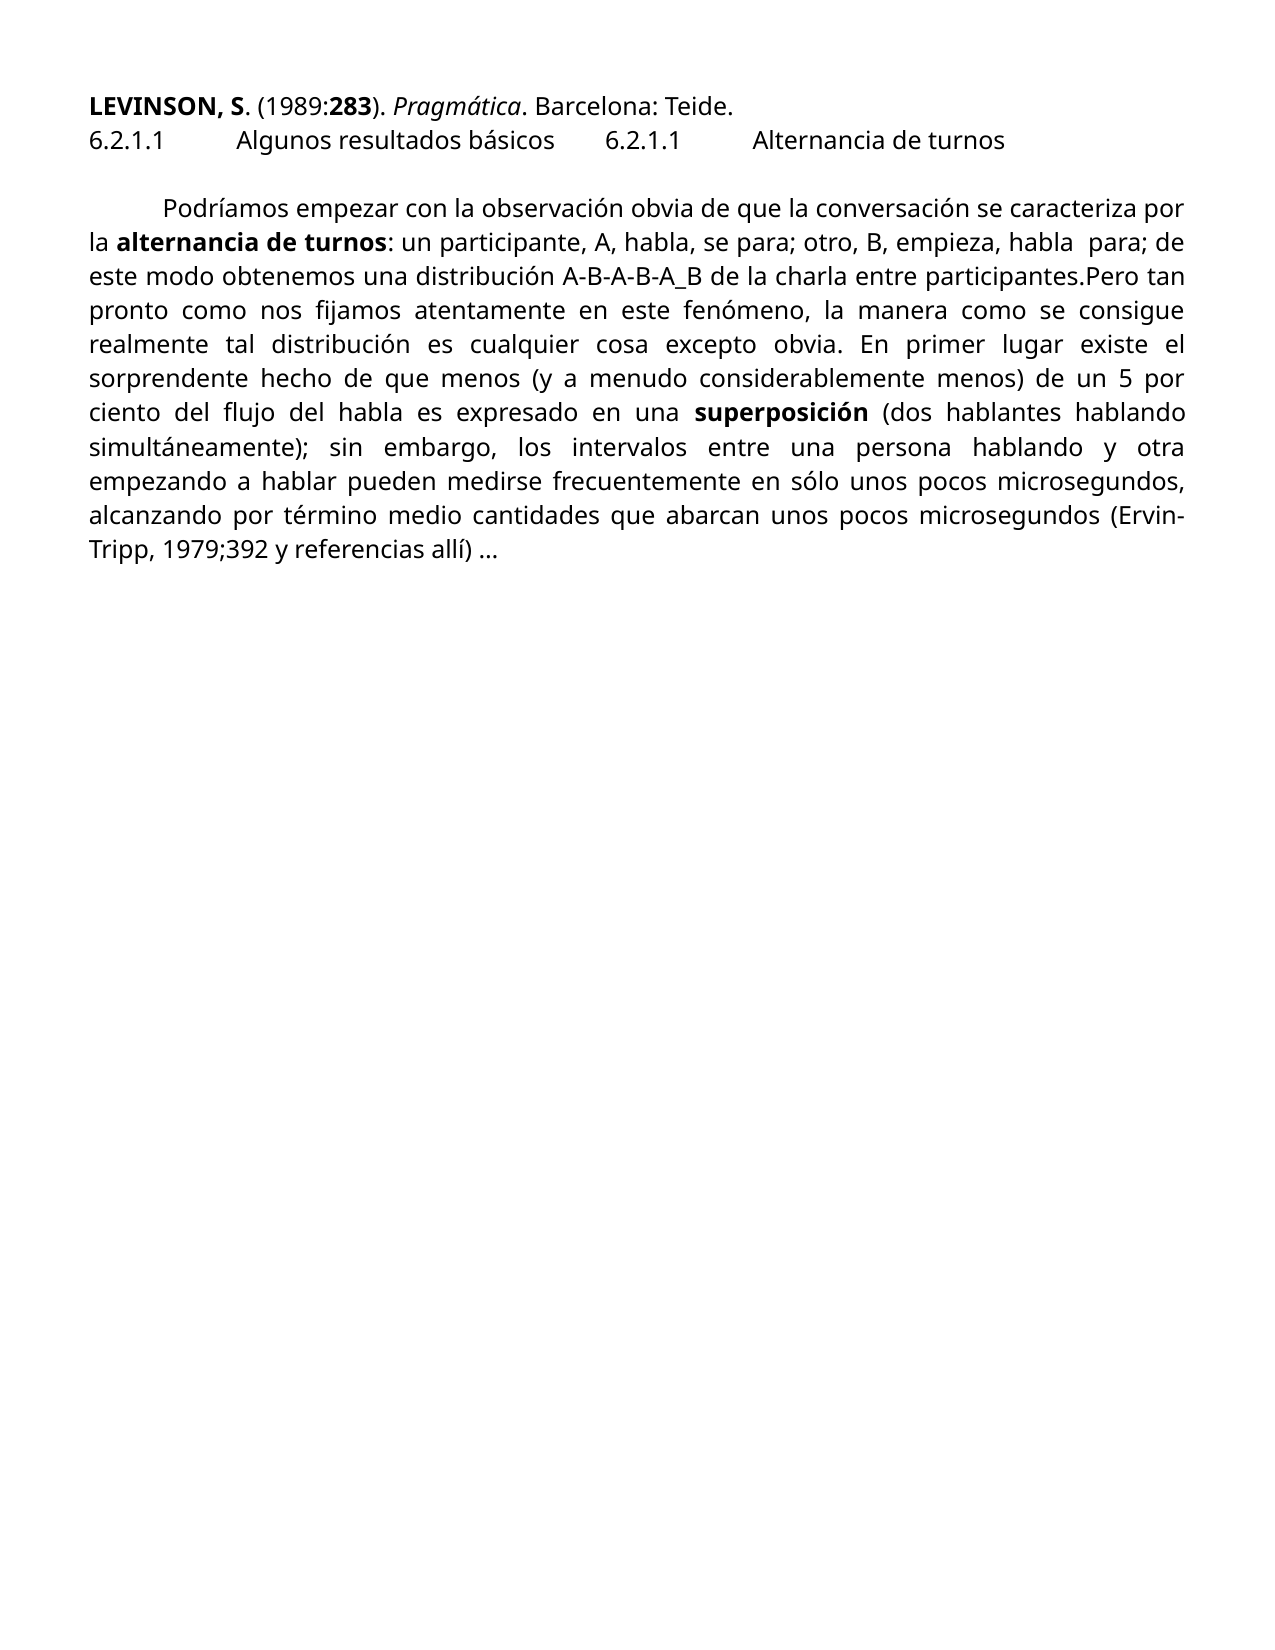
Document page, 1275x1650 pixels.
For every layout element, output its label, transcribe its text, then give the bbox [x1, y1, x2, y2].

text Podríamos empezar con la observación obvia de que la conversación se caracteriza por la alternancia de turnos: un participante, A, habla, se para; otro, B, empieza, habla para; de este modo obtenemos una distribución A-B-A-B-A_B de la charla entre participantes.Pero tan pronto como nos fijamos atentamente en este fenómeno, la manera como se consigue realmente tal distribución es cualquier cosa excepto obvia. En primer lugar existe el sorprendente hecho de que menos (y a menudo considerablemente menos) de un 5 por ciento del flujo del habla es expresado en una superposición (dos hablantes hablando simultáneamente); sin embargo, los intervalos entre una persona hablando y otra empezando a hablar pueden medirse frecuentemente en sólo unos pocos microsegundos, alcanzando por término medio cantidades que abarcan unos pocos microsegundos (Ervin-Tripp, 1979;392 y referencias allí) … [88, 191, 1186, 565]
text 6.2.1.1 Algunos resultados básicos 6.2.1.1 Alternancia de turnos [88, 123, 1186, 157]
text LEVINSON, S. (1989:283). Pragmática. Barcelona: Teide. [88, 88, 1186, 123]
